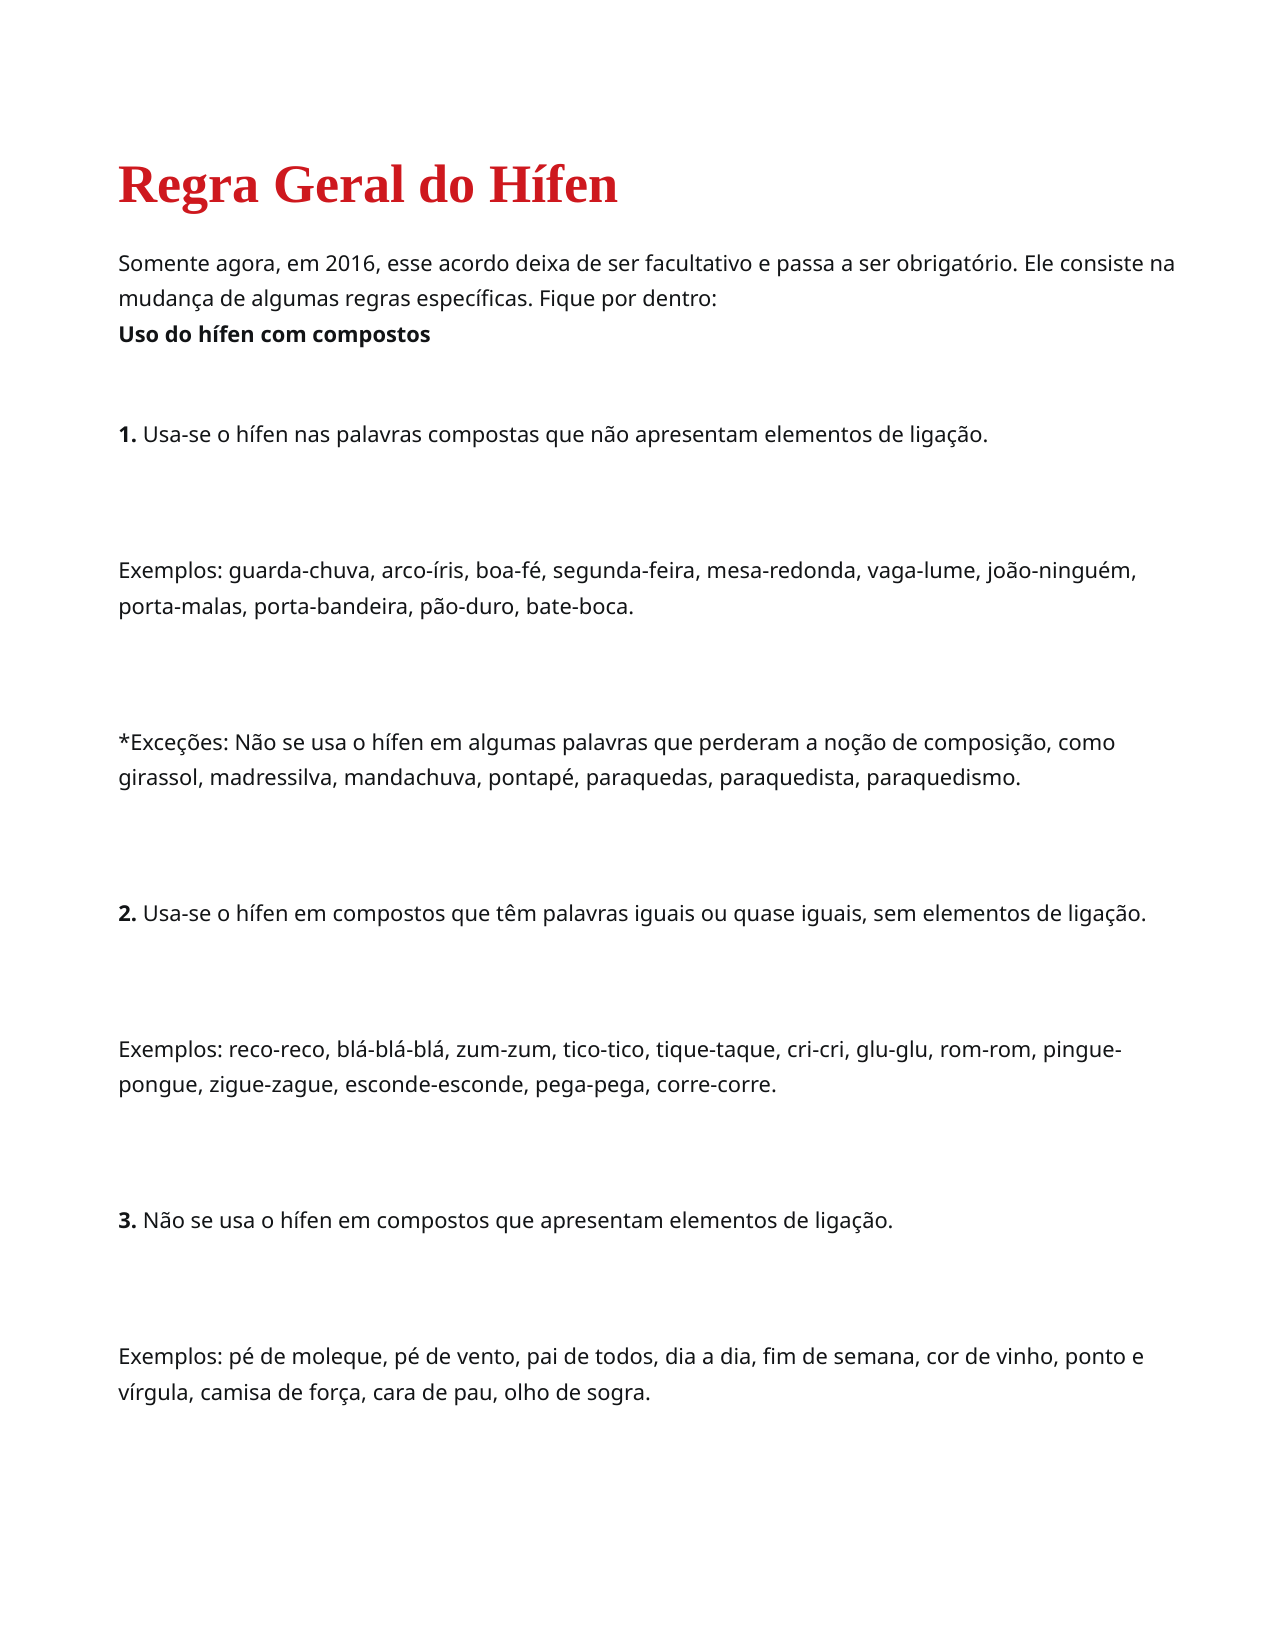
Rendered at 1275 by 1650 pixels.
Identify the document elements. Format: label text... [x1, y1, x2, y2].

text Exemplos: guarda-chuva, arco-íris, boa-fé, segunda-feira, mesa-redonda, vaga-lume, joão-ninguém, porta-malas, porta-bandeira, pão-duro, bate-boca. [118, 555, 1193, 621]
text Regra Geral do Hífen [118, 152, 1193, 214]
text Somente agora, em 2016, esse acordo deixa de ser facultativo e passa a ser obrigatório. Ele consiste na mudança de algumas regras específicas. Fique por dentro: Uso do hífen com compostos [118, 247, 1193, 349]
text 1. Usa-se o hífen nas palavras compostas que não apresentam elementos de ligação. [118, 419, 1193, 449]
text *Exceções: Não se usa o hífen em algumas palavras que perderam a noção de composição, como girassol, madressilva, mandachuva, pontapé, paraquedas, paraquedista, paraquedismo. [118, 726, 1193, 792]
text 3. Não se usa o hífen em compostos que apresentam elementos de ligação. [118, 1205, 1193, 1235]
text Exemplos: reco-reco, blá-blá-blá, zum-zum, tico-tico, tique-taque, cri-cri, glu-glu, rom-rom, pingue-pongue, zigue-zague, esconde-esconde, pega-pega, corre-corre. [118, 1034, 1193, 1099]
text Exemplos: pé de moleque, pé de vento, pai de todos, dia a dia, fim de semana, cor de vinho, ponto e vírgula, camisa de força, cara de pau, olho de sogra. [118, 1341, 1193, 1406]
text 2. Usa-se o hífen em compostos que têm palavras iguais ou quase iguais, sem elementos de ligação. [118, 898, 1193, 928]
